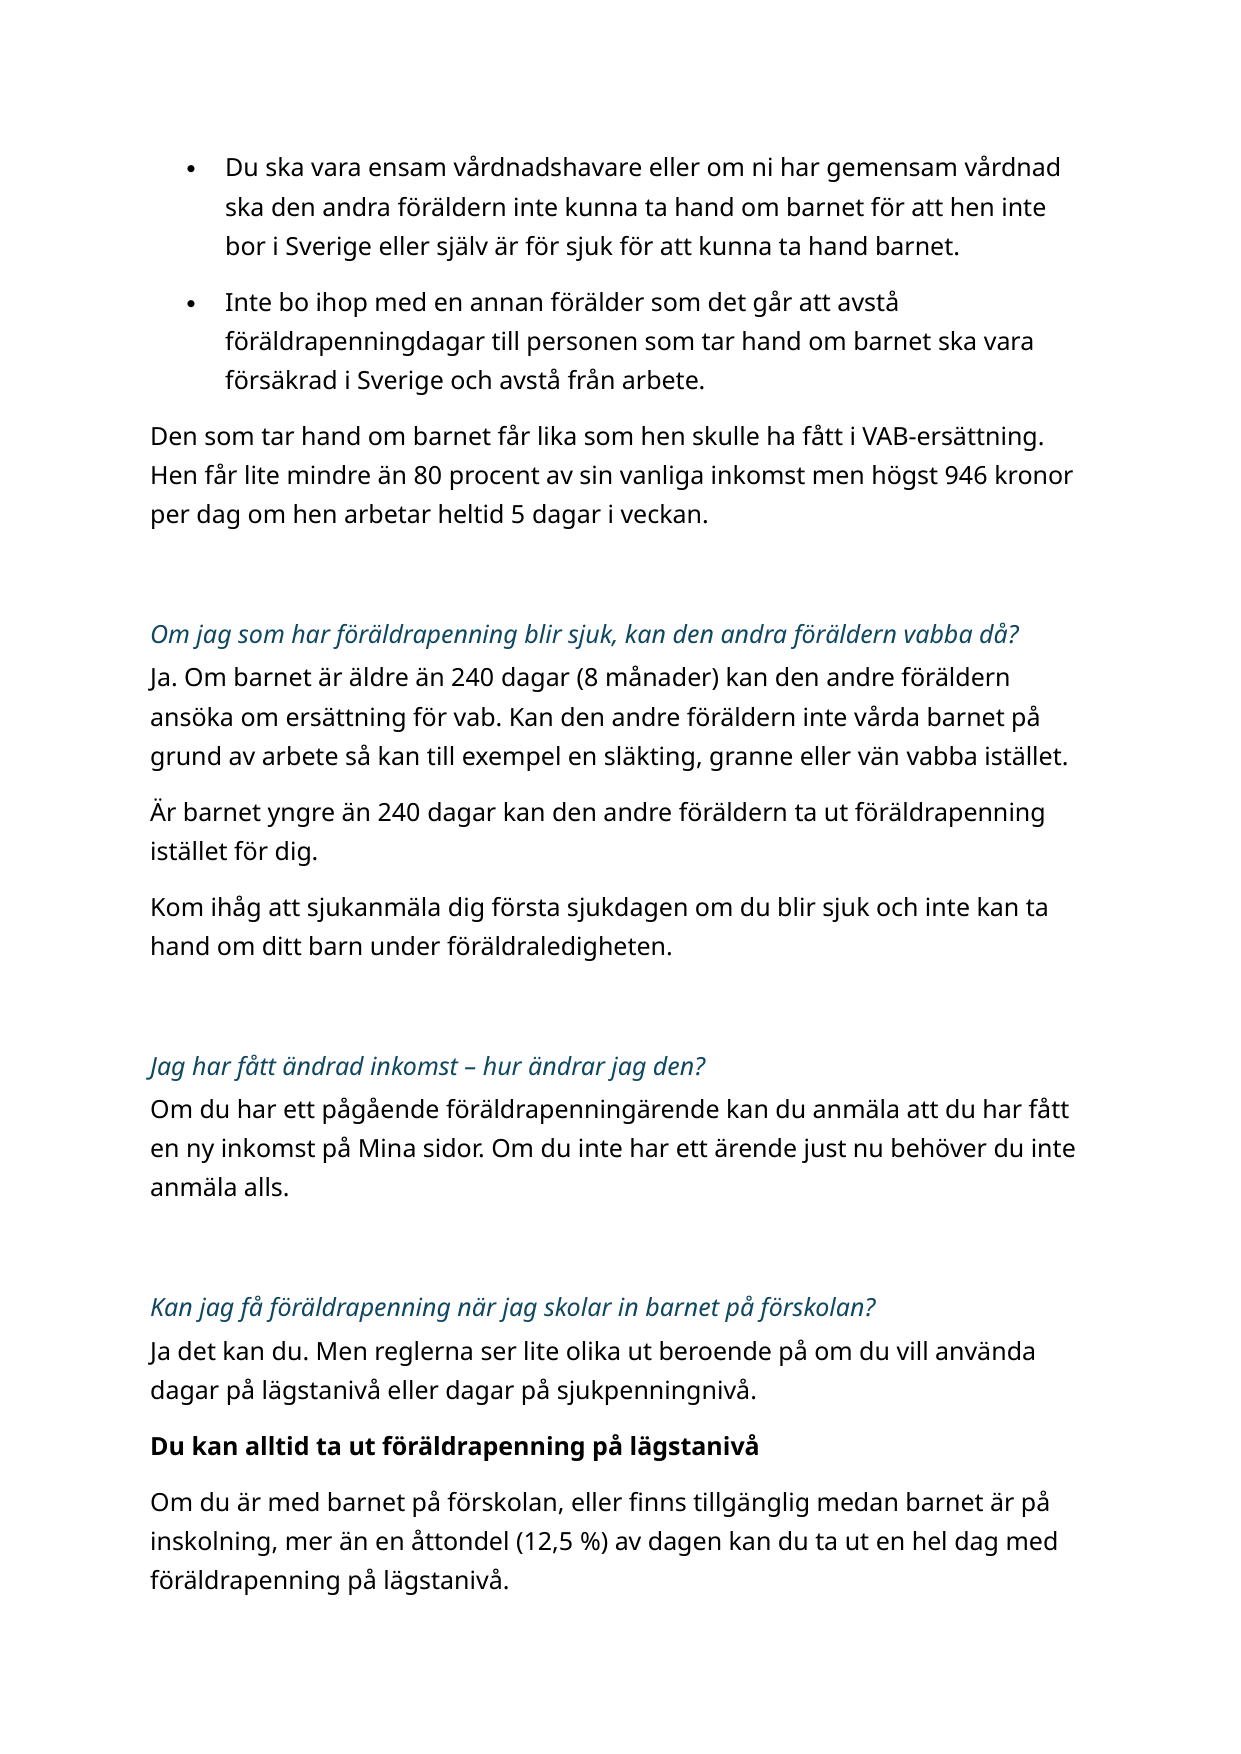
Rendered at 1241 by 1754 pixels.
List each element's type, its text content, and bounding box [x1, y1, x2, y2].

text Kom ihåg att sjukanmäla dig första sjukdagen om du blir sjuk och inte kan ta hand om ditt barn under föräldraledigheten. [150, 889, 1090, 962]
text Om du är med barnet på förskolan, eller finns tillgänglig medan barnet är på inskolning, mer än en åttondel (12,5 %) av dagen kan du ta ut en hel dag med föräldrapenning på lägstanivå. [150, 1484, 1090, 1597]
text Ja. Om barnet är äldre än 240 dagar (8 månader) kan den andre föräldern ansöka om ersättning för vab. Kan den andre föräldern inte vårda barnet på grund av arbete så kan till exempel en släkting, granne eller vän vabba istället. [150, 660, 1090, 772]
text Du kan alltid ta ut föräldrapenning på lägstanivå [150, 1428, 1090, 1462]
subtitle Om jag som har föräldrapenning blir sjuk, kan den andra föräldern vabba då? [150, 617, 1090, 651]
text Den som tar hand om barnet får lika som hen skulle ha fått i VAB-ersättning. Hen får lite mindre än 80 procent av sin vanliga inkomst men högst 946 kronor per dag om hen arbetar heltid 5 dagar i veckan. [150, 418, 1090, 531]
text Ja det kan du. Men reglerna ser lite olika ut beroende på om du vill använda dagar på lägstanivå eller dagar på sjukpenningnivå. [150, 1333, 1090, 1407]
list Du ska vara ensam vårdnadshavare eller om ni har gemensam vårdnad ska den andra föräldern inte kunna ta hand om barnet för att hen inte bor i Sverige eller själv är för sjuk för att kunna ta hand barnet. [187, 150, 1090, 262]
subtitle Kan jag få föräldrapenning när jag skolar in barnet på förskolan? [150, 1290, 1090, 1324]
text Är barnet yngre än 240 dagar kan den andre föräldern ta ut föräldrapenning istället för dig. [150, 794, 1090, 867]
list Inte bo ihop med en annan förälder som det går att avstå föräldrapenningdagar till personen som tar hand om barnet ska vara försäkrad i Sverige och avstå från arbete. [187, 284, 1090, 397]
subtitle Jag har fått ändrad inkomst – hur ändrar jag den? [150, 1048, 1090, 1082]
text Om du har ett pågående föräldrapenningärende kan du anmäla att du har fått en ny inkomst på Mina sidor. Om du inte har ett ärende just nu behöver du inte anmäla alls. [150, 1092, 1090, 1204]
